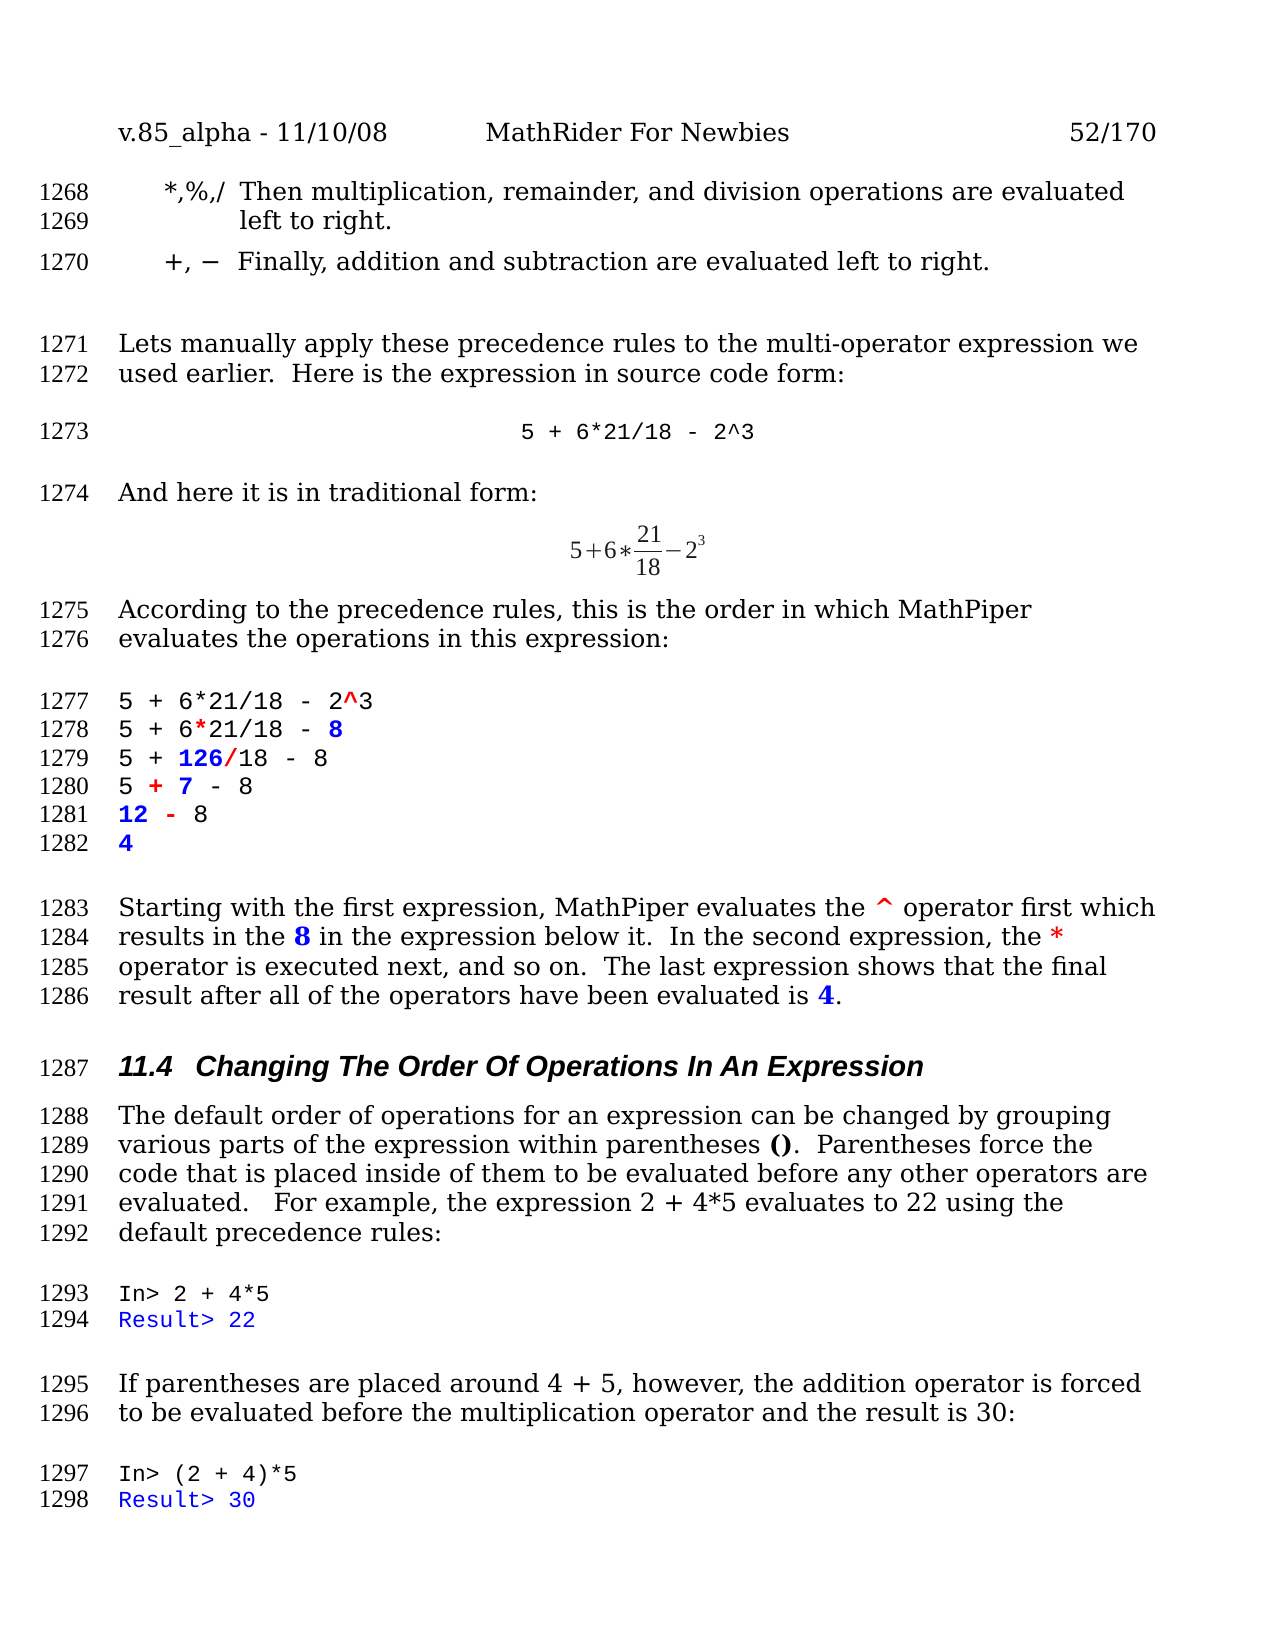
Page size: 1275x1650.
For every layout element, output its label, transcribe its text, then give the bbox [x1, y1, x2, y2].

text In> 2 + 4*5 [118, 1282, 1157, 1308]
text 5 + 6*21/18 - 2^3 [118, 689, 1157, 717]
text In> (2 + 4)*5 [118, 1463, 1157, 1489]
text Result> 30 [118, 1489, 1157, 1515]
subtitle Changing The Order Of Operations In An Expression [118, 1049, 1157, 1083]
text 5 + 7 - 8 [118, 774, 1157, 802]
text +, − Finally, addition and subtraction are evaluated left to right. [163, 247, 1157, 276]
text The default order of operations for an expression can be changed by grouping various parts of the expression within parentheses (). Parentheses force the code that is placed inside of them to be evaluated before any other operators are evaluated. For example, the expression 2 + 4*5 evaluates to 22 using the default precedence rules: [118, 1101, 1157, 1247]
text 5 + 6*21/18 - 8 [118, 717, 1157, 745]
text And here it is in traditional form: [118, 478, 1157, 507]
text 5 + 6*21/18 - 2^3 [118, 420, 1157, 446]
text *,%,/ Then multiplication, remainder, and division operations are evaluated left to right. [164, 177, 1157, 235]
text Lets manually apply these precedence rules to the multi-operator expression we used earlier. Here is the expression in source code form: [118, 330, 1157, 388]
text 4 [118, 830, 1157, 859]
text If parentheses are placed around 4 + 5, however, the addition operator is forced to be evaluated before the multiplication operator and the result is 30: [118, 1369, 1157, 1428]
text According to the precedence rules, this is the order in which MathPiper evaluates the operations in this expression: [118, 595, 1157, 653]
text 5 + 126/18 - 8 [118, 745, 1157, 774]
text 12 - 8 [118, 802, 1157, 830]
text Starting with the first expression, MathPiper evaluates the ^ operator first which results in the 8 in the expression below it. In the second expression, the * operator is executed next, and so on. The last expression shows that the final result after all of the operators have been evaluated is 4. [118, 893, 1157, 1010]
text Result> 22 [118, 1308, 1157, 1334]
